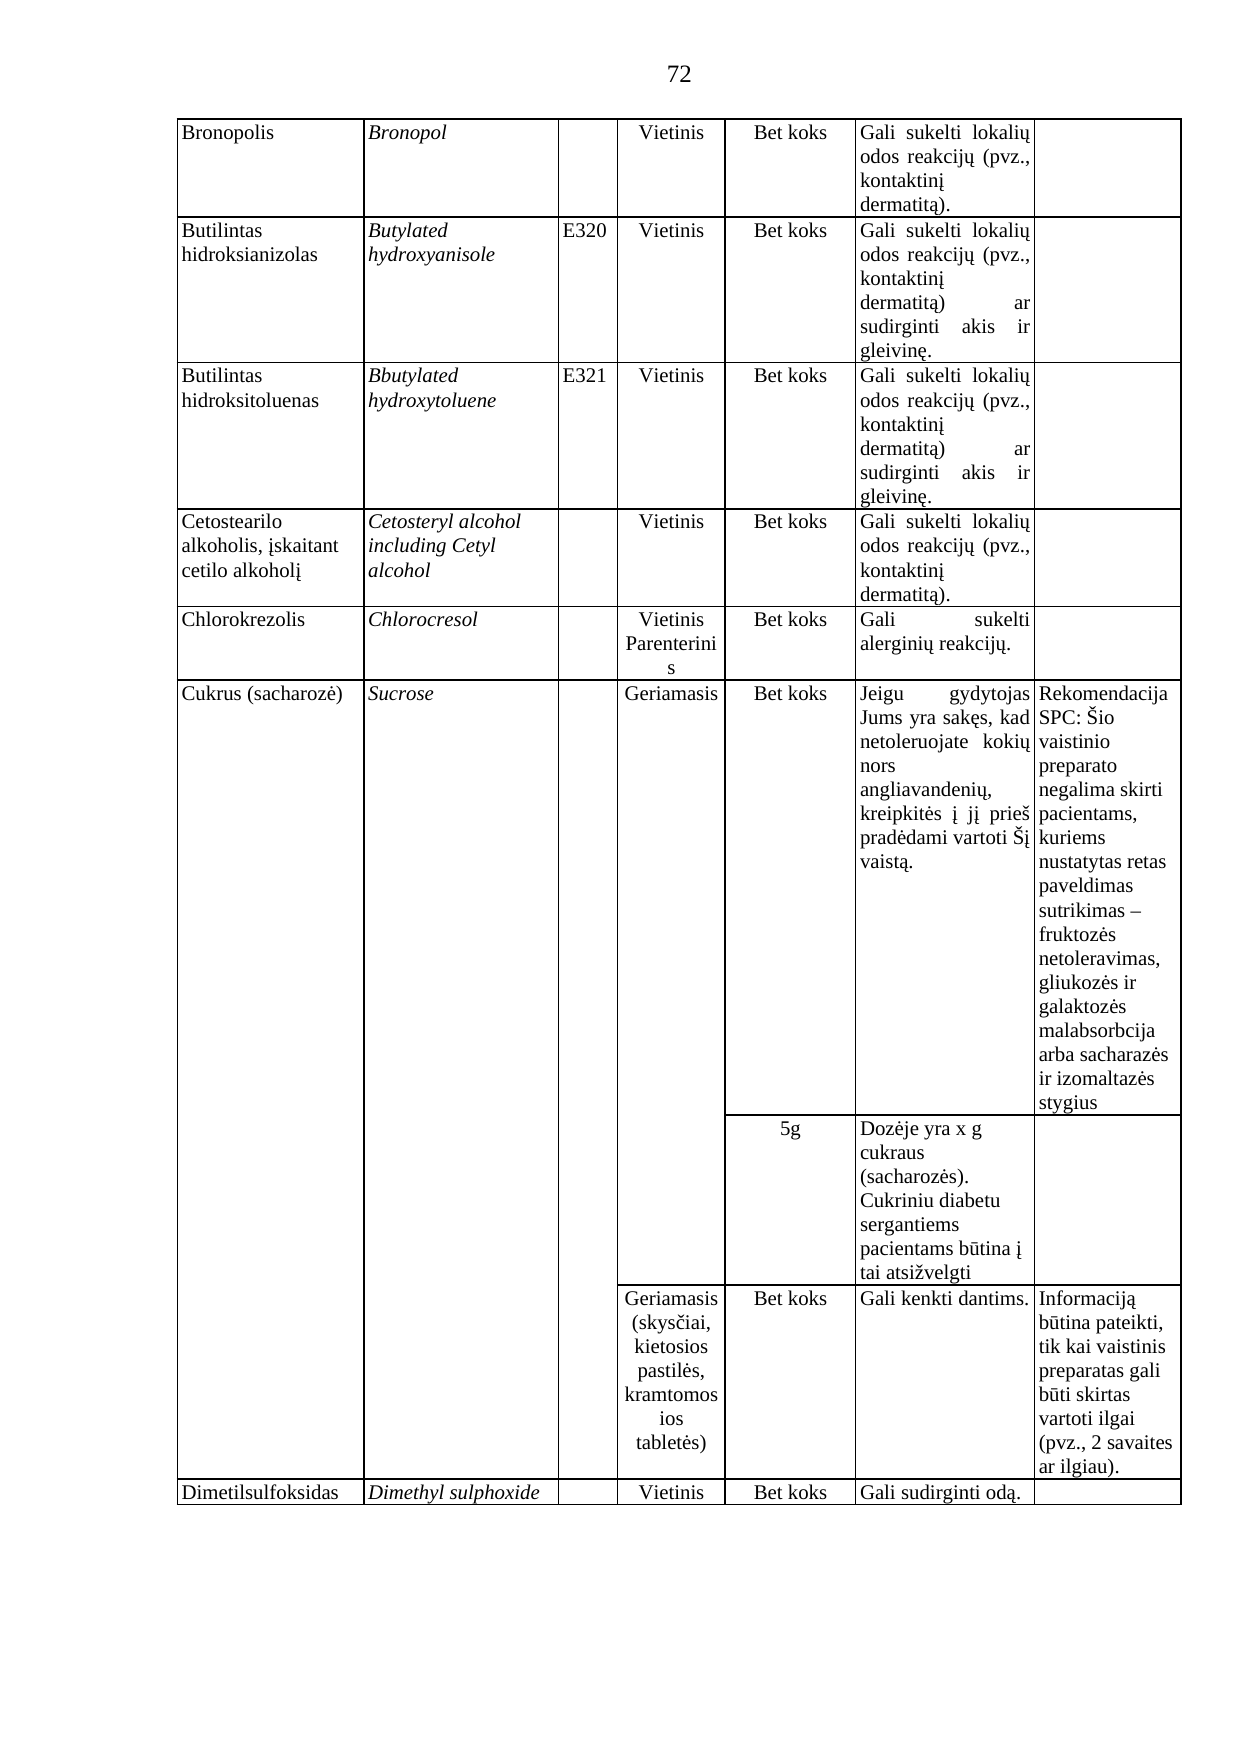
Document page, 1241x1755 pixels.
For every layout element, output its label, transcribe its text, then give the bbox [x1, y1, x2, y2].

table_cell Bet koks [726, 218, 855, 362]
table_cell Jeigu gydytojas Jums yra sakęs, kad netoleruojate kokių nors angliavandenių, kreipkitės į jį prieš pradėdami vartoti Šį vaistą. [856, 681, 1034, 1114]
table_cell Gali kenkti dantims. [856, 1286, 1034, 1478]
table_cell Bronopol [365, 120, 558, 216]
table_cell Bet koks [726, 510, 855, 606]
table_cell Bet koks [726, 607, 855, 679]
table_cell Bbutylated hydroxytoluene [365, 363, 558, 508]
table_cell [613, 1480, 617, 1504]
table_cell Butylated hydroxyanisole [365, 218, 558, 362]
table_cell Geriamasis (skysčiai, kietosios pastilės, kramtomosios tabletės) [618, 1286, 724, 1478]
table_cell [559, 681, 617, 1478]
table_cell Butilintas hidroksianizolas [178, 218, 363, 362]
table_cell Vietinis [618, 120, 724, 216]
table_cell Bet koks [726, 120, 855, 216]
table_cell Cetosteryl alcohol including Cetyl alcohol [365, 510, 558, 606]
table_cell [1035, 510, 1180, 606]
table_cell Chlorocresol [365, 607, 558, 679]
table_cell Cetostearilo alkoholis, įskaitant cetilo alkoholį [178, 510, 363, 606]
table_cell Bet koks [726, 681, 855, 1114]
table_cell Bronopolis [178, 120, 363, 216]
table_cell E321 [559, 363, 617, 508]
table_cell Vietinis [618, 363, 724, 508]
table_cell Bet koks [726, 1286, 855, 1478]
table_cell Gali sukelti alerginių reakcijų. [856, 607, 1034, 679]
table_cell [1035, 607, 1180, 679]
table_cell Cukrus (sacharozė) [178, 681, 363, 1478]
table_cell E320 [559, 218, 617, 362]
table_cell [559, 120, 617, 216]
table_cell Bet koks [726, 363, 855, 508]
table_cell [1035, 1116, 1180, 1284]
table_cell Vietinis [618, 510, 724, 606]
table_cell 5g [726, 1116, 855, 1284]
table_cell [1035, 363, 1180, 508]
table_cell [1035, 218, 1180, 362]
table_cell [559, 510, 617, 606]
table_cell [1035, 120, 1180, 216]
table_cell Vietinis [618, 218, 724, 362]
table_cell Geriamasis [618, 681, 724, 1284]
table_cell Sucrose [365, 681, 558, 1478]
table_cell [559, 607, 617, 679]
table_cell Chlorokrezolis [178, 607, 363, 679]
table_cell Butilintas hidroksitoluenas [178, 363, 363, 508]
